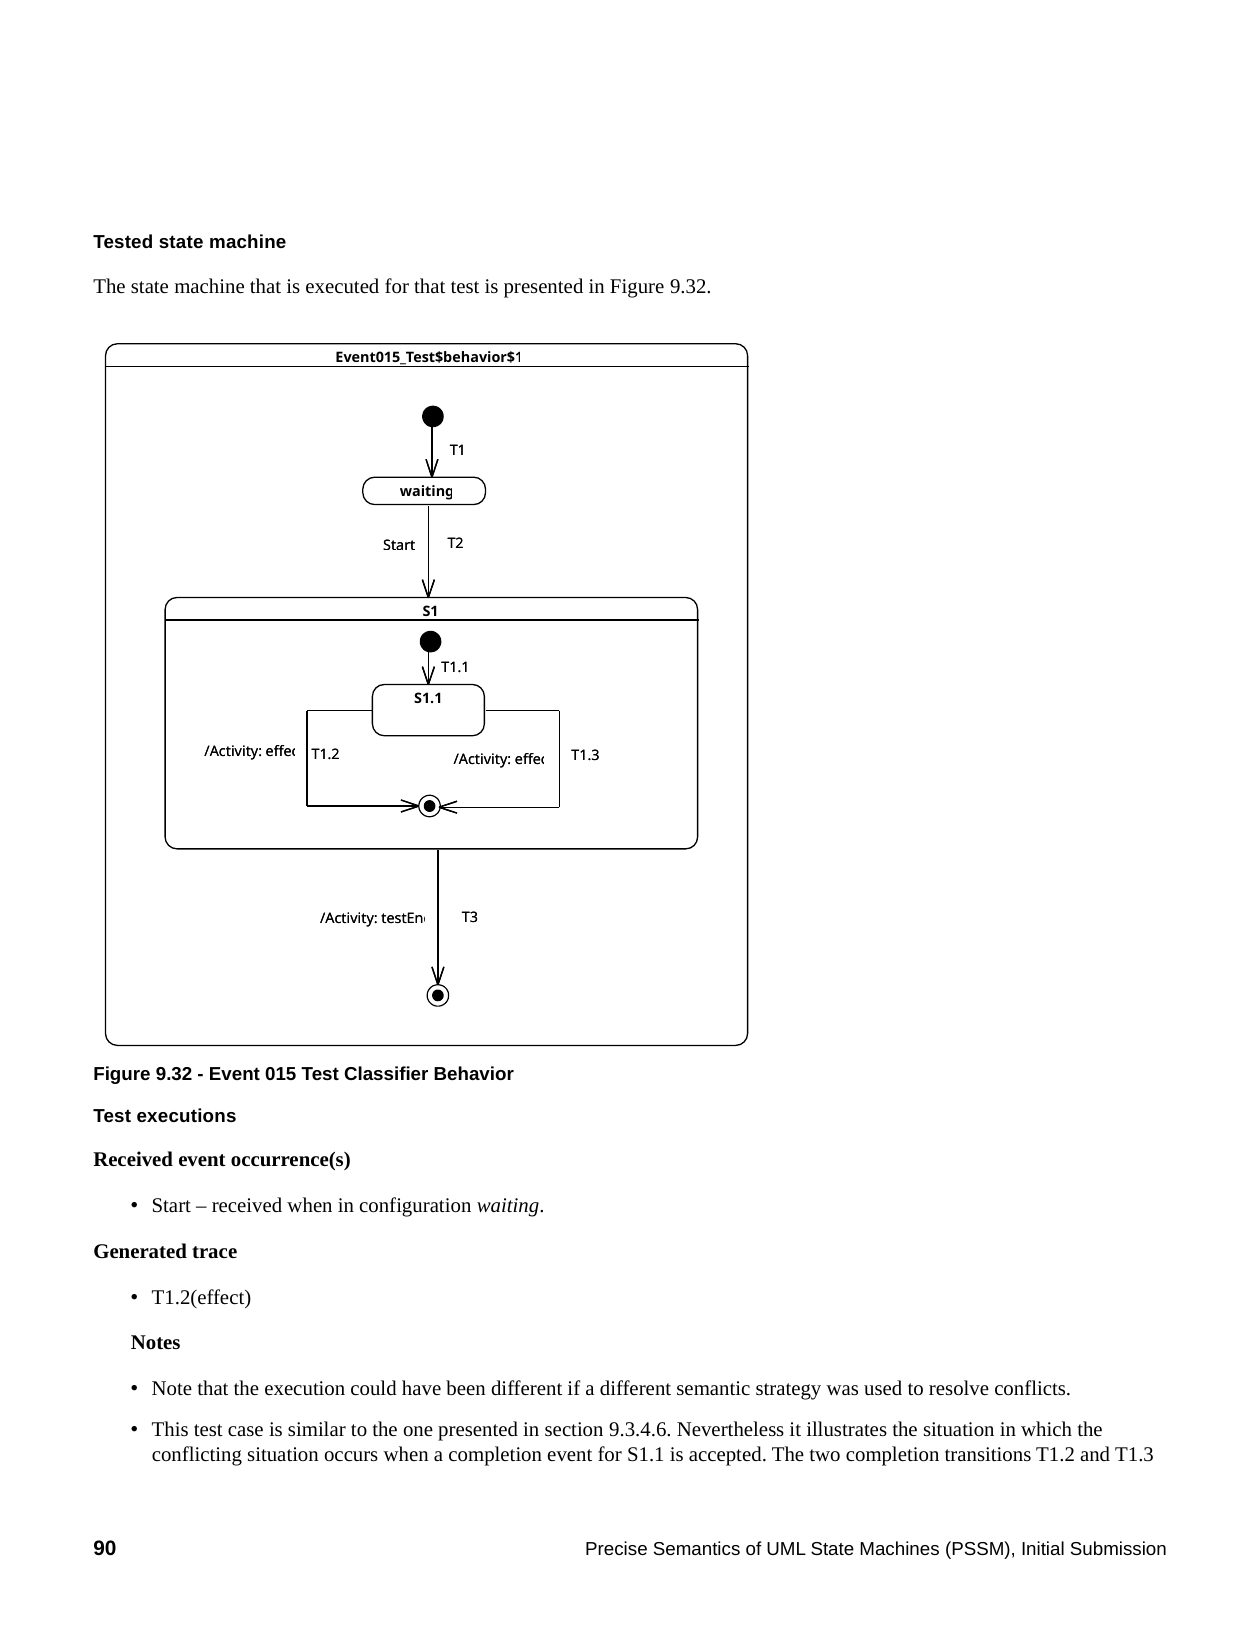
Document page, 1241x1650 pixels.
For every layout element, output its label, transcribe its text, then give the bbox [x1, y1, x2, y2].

subtitle Test executions [93, 319, 1164, 1126]
text Received event occurrence(s) [93, 1147, 1164, 1171]
text Figure 9.32 - Event 015 Test Classifier Behavior [93, 331, 761, 1084]
text The state machine that is executed for that test is presented in Figure 9.32. [93, 274, 1164, 298]
text Generated trace [93, 1238, 1164, 1263]
list T1.2(effect) [131, 1284, 1164, 1309]
subtitle Tested state machine [93, 231, 1164, 253]
list Note that the execution could have been different if a different semantic strategy was used to resolve conflicts. [131, 1375, 1164, 1400]
list This test case is similar to the one presented in section 9.3.4.6. Nevertheless it illustrates the situation in which the conflicting situation occurs when a completion event for S1.1 is accepted. The two completion transitions T1.2 and T1.3 [131, 1416, 1164, 1466]
list Start – received when in configuration waiting. [131, 1192, 1164, 1217]
text Notes [131, 1330, 1164, 1354]
